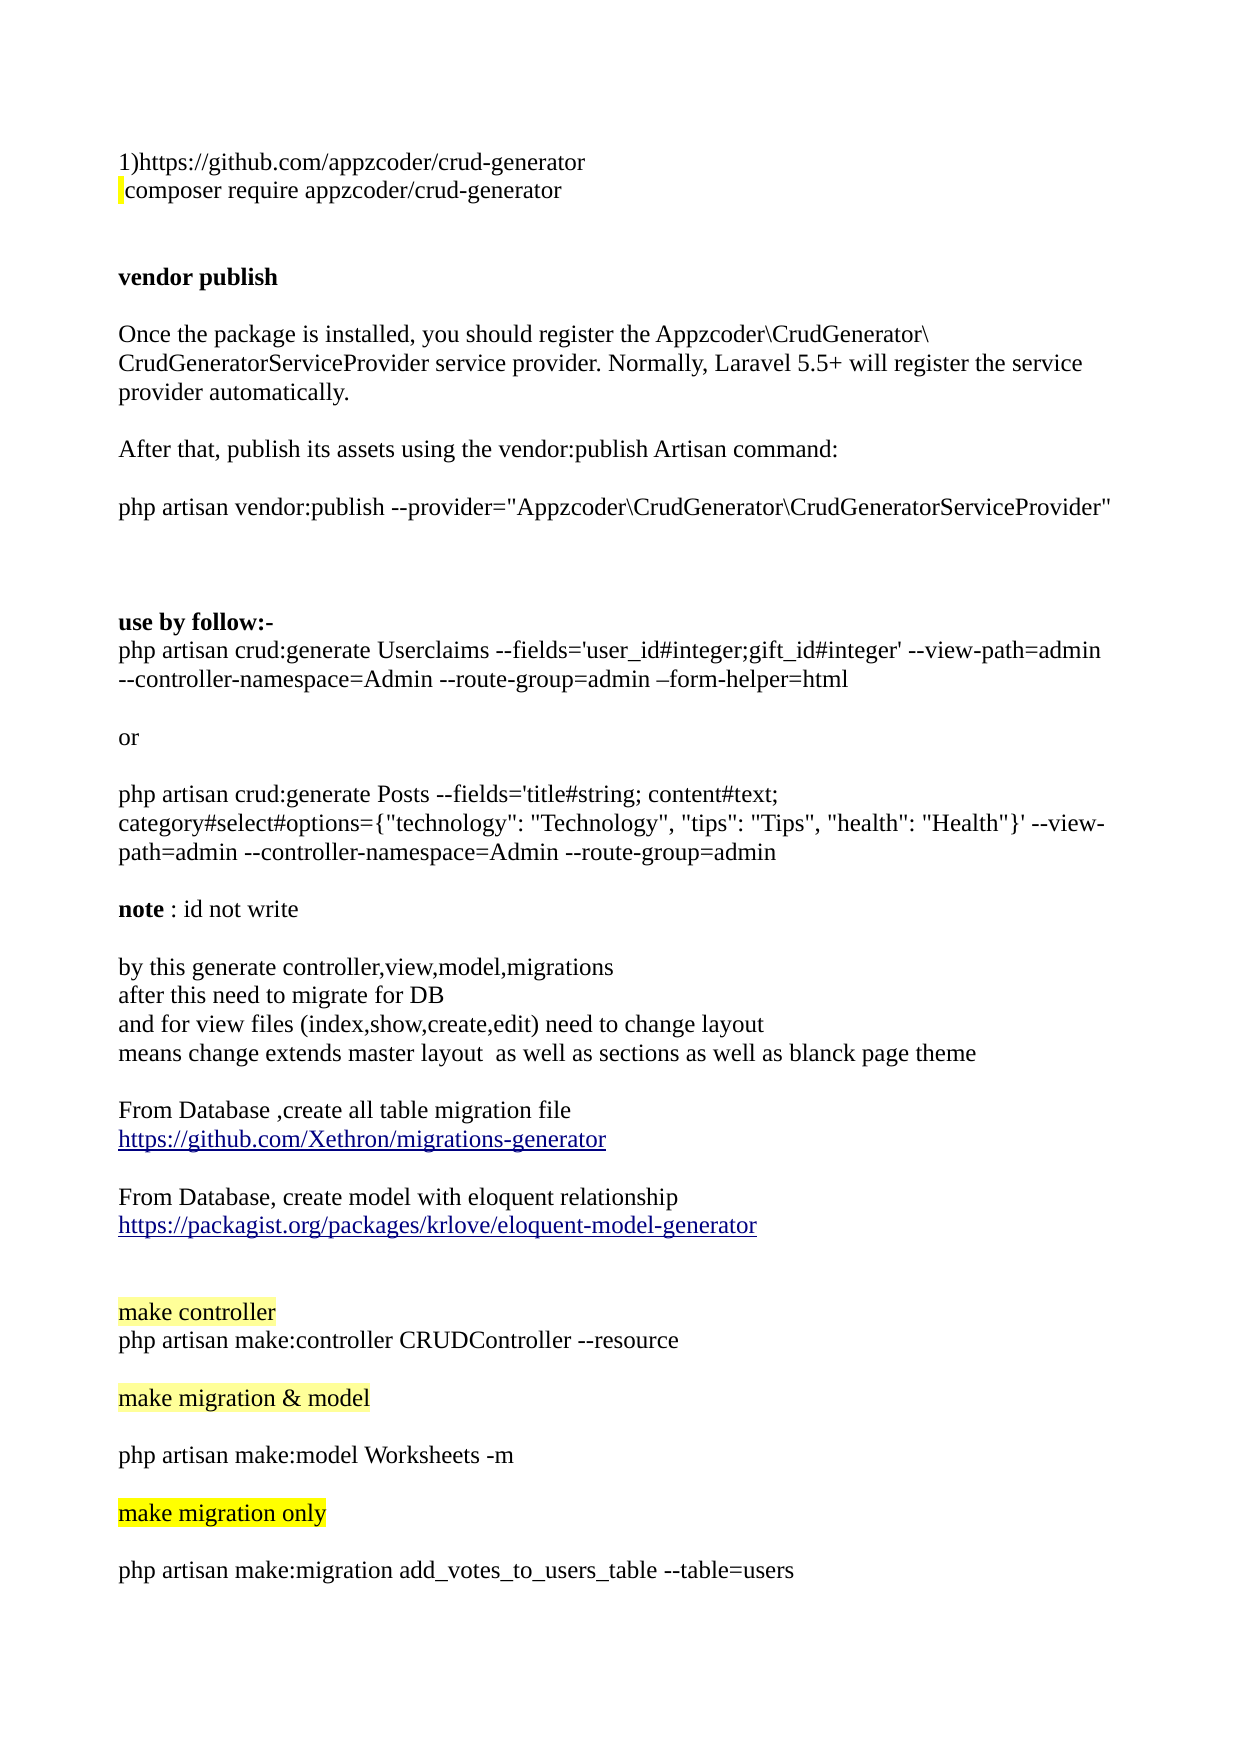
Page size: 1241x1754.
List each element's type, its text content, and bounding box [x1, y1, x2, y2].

text php artisan crud:generate Userclaims --fields='user_id#integer;gift_id#integer' --view-path=admin --controller-namespace=Admin --route-group=admin –form-helper=html [118, 636, 1122, 693]
text note : id not write [118, 894, 1122, 923]
text php artisan make:model Worksheets -m [118, 1441, 1122, 1469]
text php artisan vendor:publish --provider="Appzcoder\CrudGenerator\CrudGeneratorServiceProvider" [118, 492, 1122, 521]
text use by follow:- [118, 607, 1122, 636]
text by this generate controller,view,model,migrations [118, 952, 1122, 981]
text or [118, 722, 1122, 751]
text https://packagist.org/packages/krlove/eloquent-model-generator [118, 1211, 1122, 1239]
text composer require appzcoder/crud-generator [118, 176, 1122, 204]
text after this need to migrate for DB [118, 981, 1122, 1009]
text make controller [118, 1297, 1122, 1326]
text php artisan crud:generate Posts --fields='title#string; content#text; category#select#options={"technology": "Technology", "tips": "Tips", "health": "Health"}' --view-path=admin --controller-namespace=Admin --route-group=admin [118, 779, 1122, 866]
text and for view files (index,show,create,edit) need to change layout [118, 1009, 1122, 1038]
text 1)https://github.com/appzcoder/crud-generator [118, 147, 1122, 176]
text Once the package is installed, you should register the Appzcoder\CrudGenerator\CrudGeneratorServiceProvider service provider. Normally, Laravel 5.5+ will register the service provider automatically. [118, 319, 1122, 406]
text means change extends master layout as well as sections as well as blanck page theme [118, 1038, 1122, 1067]
text https://github.com/Xethron/migrations-generator [118, 1124, 1122, 1153]
text After that, publish its assets using the vendor:publish Artisan command: [118, 434, 1122, 463]
text make migration & model [118, 1383, 1122, 1412]
text From Database, create model with eloquent relationship [118, 1182, 1122, 1211]
text php artisan make:migration add_votes_to_users_table --table=users [118, 1556, 1122, 1584]
text php artisan make:controller CRUDController --resource [118, 1326, 1122, 1354]
text make migration only [118, 1498, 1122, 1527]
text From Database ,create all table migration file [118, 1096, 1122, 1124]
text vendor publish [118, 262, 1122, 291]
